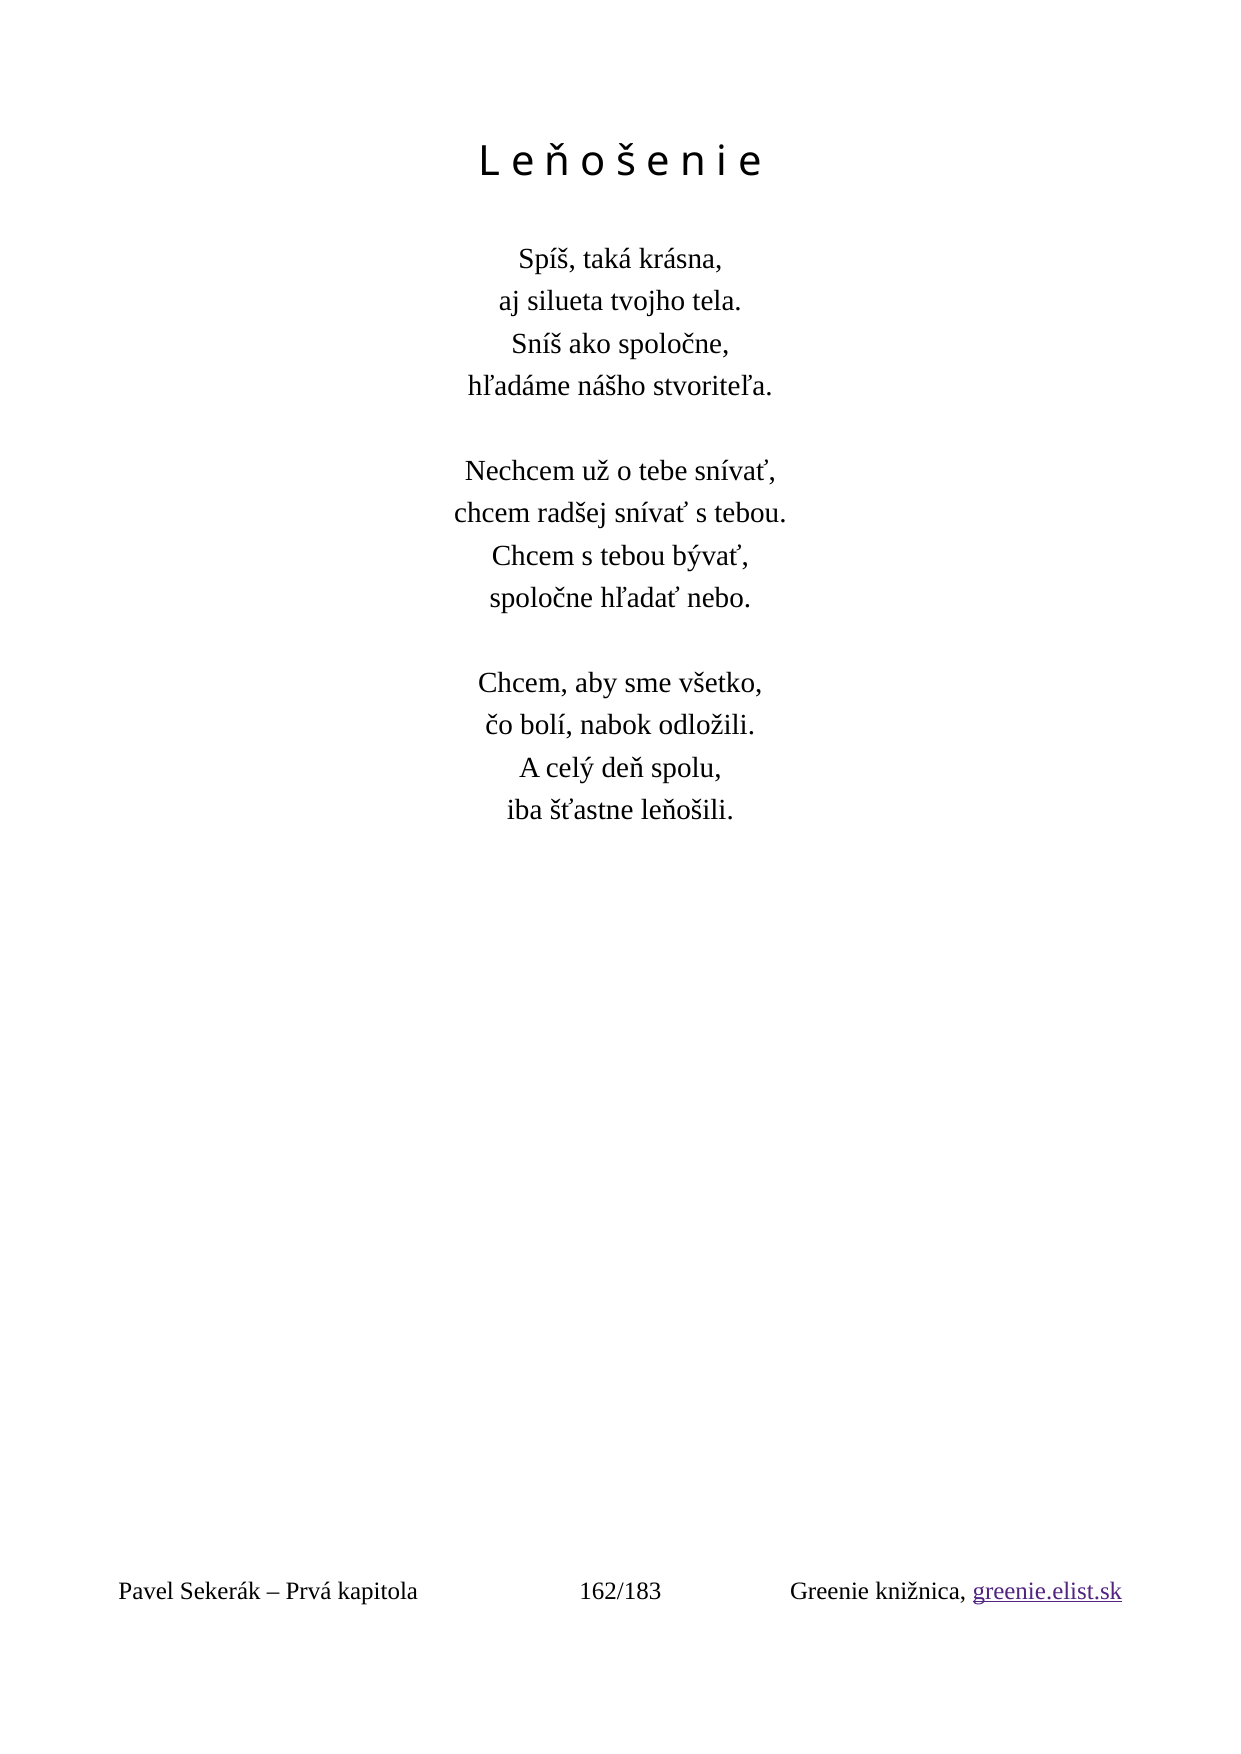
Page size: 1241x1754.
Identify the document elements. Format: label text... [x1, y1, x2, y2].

text Sníš ako spoločne, [106, 326, 1134, 359]
text čo bolí, nabok odložili. [106, 707, 1134, 741]
text Chcem, aby sme všetko, [106, 665, 1134, 698]
text Chcem s tebou bývať, [106, 538, 1134, 571]
text A celý deň spolu, [106, 750, 1134, 783]
text aj silueta tvojho tela. [106, 283, 1134, 317]
text Nechcem už o tebe snívať, [106, 453, 1134, 486]
text spoločne hľadať nebo. [106, 580, 1134, 614]
text Spíš, taká krásna, [106, 241, 1134, 274]
text chcem radšej snívať s tebou. [106, 495, 1134, 529]
text hľadáme nášho stvoriteľa. [106, 368, 1134, 402]
text iba šťastne leňošili. [106, 792, 1134, 826]
subtitle Leňošenie [106, 131, 1134, 188]
